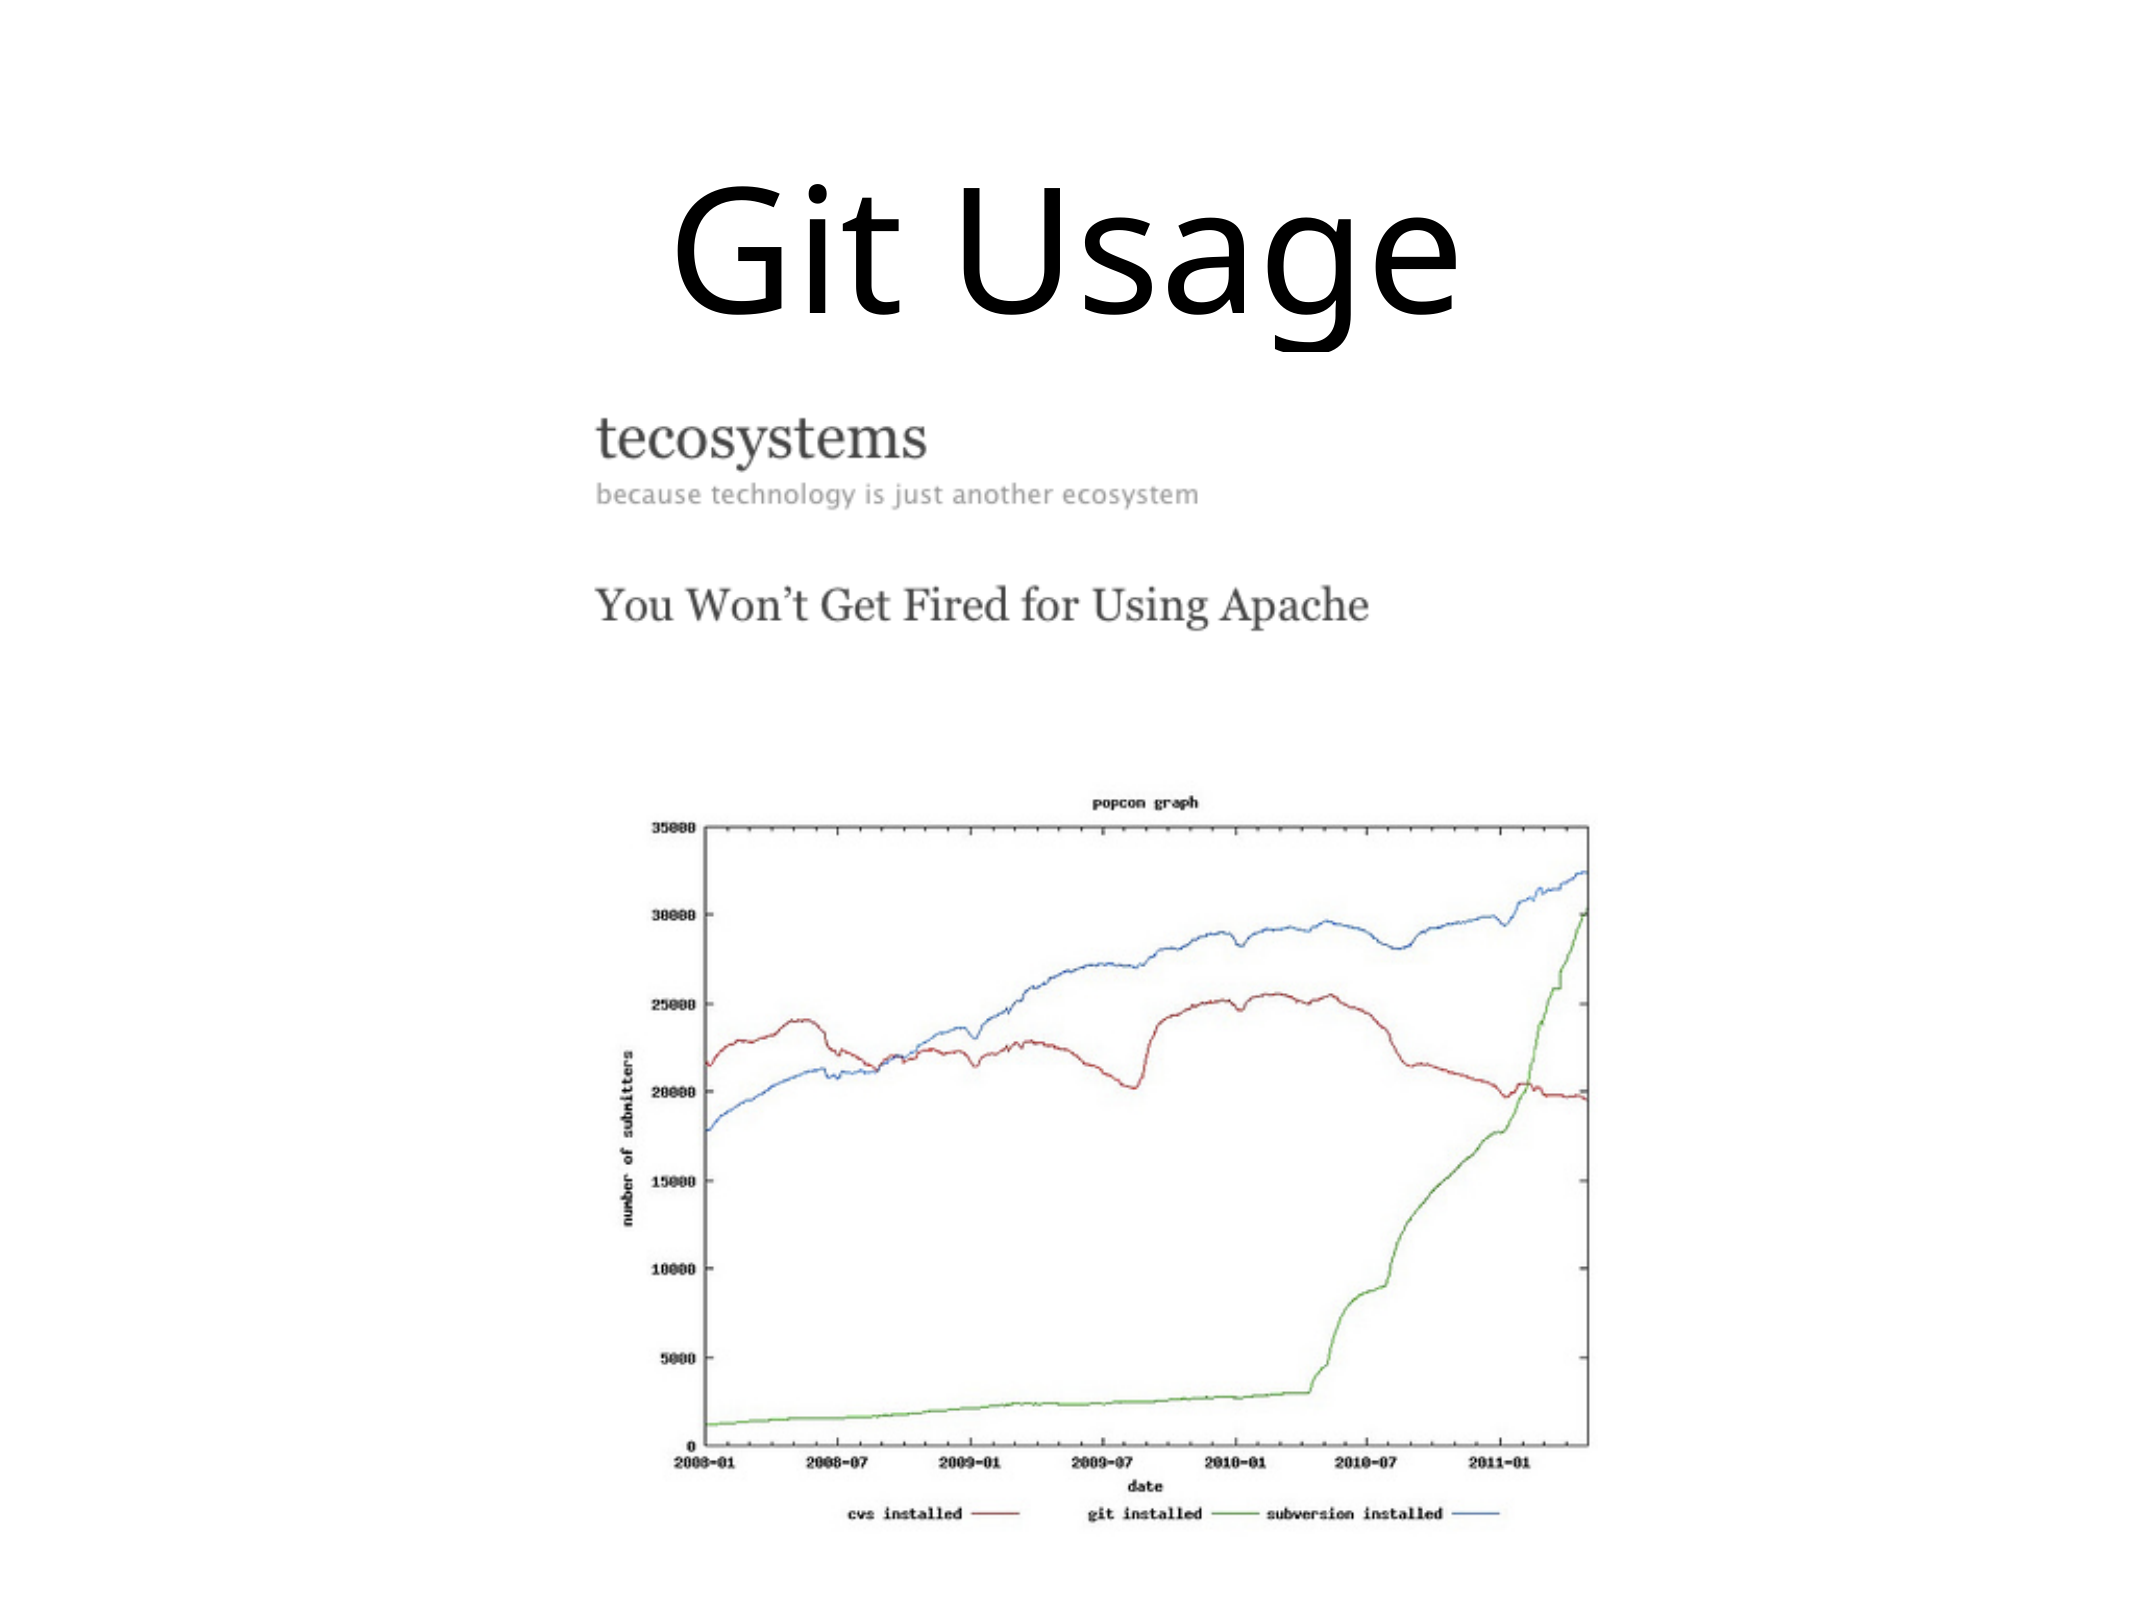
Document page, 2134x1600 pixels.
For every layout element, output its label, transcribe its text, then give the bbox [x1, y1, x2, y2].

picture [589, 352, 1598, 1559]
title Git Usage [208, 43, 1925, 444]
